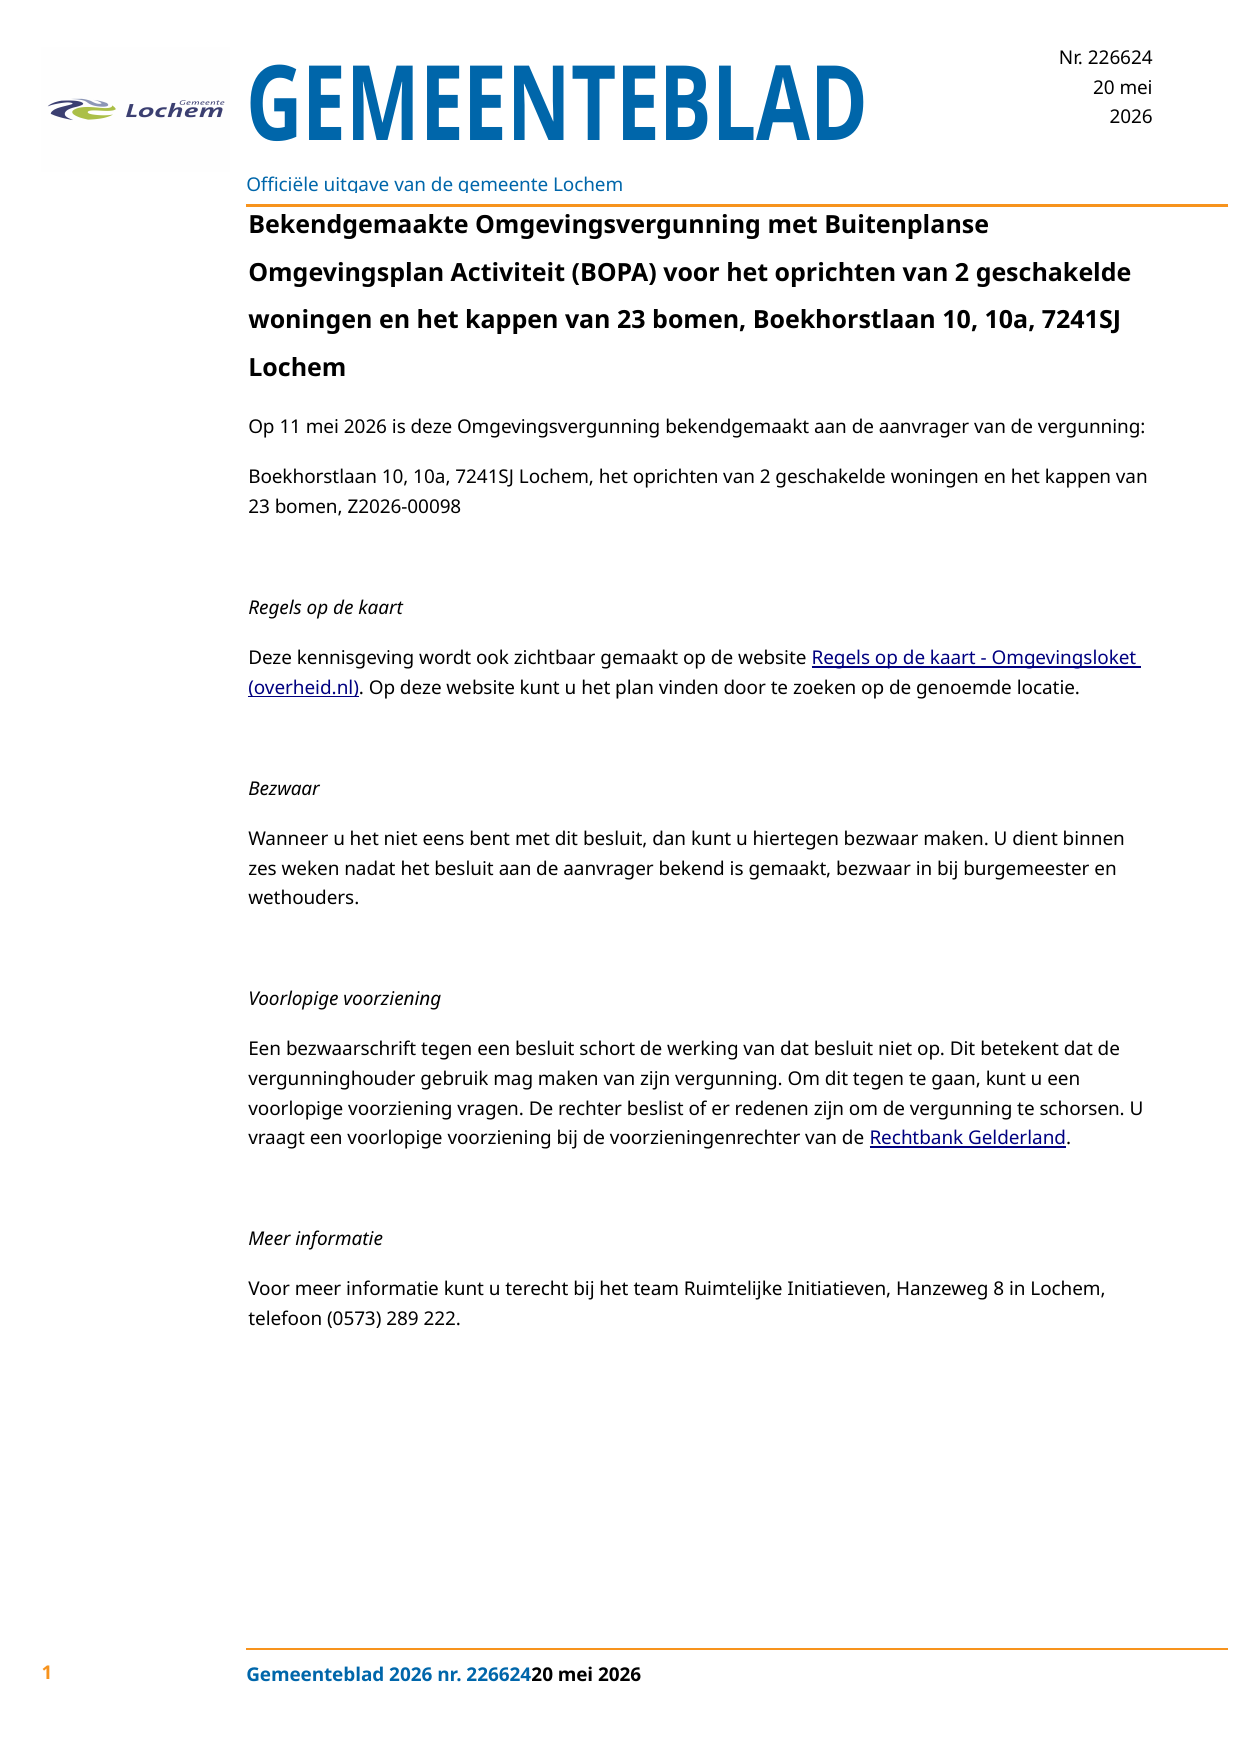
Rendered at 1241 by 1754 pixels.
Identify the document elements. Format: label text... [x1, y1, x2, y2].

text Meer informatie [248, 1225, 1152, 1251]
text Deze kennisgeving wordt ook zichtbaar gemaakt op de website Regels op de kaart - Omgevingsloket (overheid.nl). Op deze website kunt u het plan vinden door te zoeken op de genoemde locatie. [248, 644, 1152, 700]
text Een bezwaarschrift tegen een besluit schort de werking van dat besluit niet op. Dit betekent dat de vergunninghouder gebruik mag maken van zijn vergunning. Om dit tegen te gaan, kunt u een voorlopige voorziening vragen. De rechter beslist of er redenen zijn om de vergunning te schorsen. U vraagt een voorlopige voorziening bij de voorzieningenrechter van de Rechtbank Gelderland. [248, 1036, 1152, 1150]
text Regels op de kaart [248, 594, 1152, 620]
picture [41, 47, 231, 172]
text Bekendgemaakte Omgevingsvergunning met Buitenplanse Omgevingsplan Activiteit (BOPA) voor het oprichten van 2 geschakelde woningen en het kappen van 23 bomen, Boekhorstlaan 10, 10a, 7241SJ Lochem [248, 207, 1152, 384]
text Voor meer informatie kunt u terecht bij het team Ruimtelijke Initiatieven, Hanzeweg 8 in Lochem, telefoon (0573) 289 222. [248, 1276, 1152, 1331]
text Bezwaar [248, 775, 1152, 801]
text Op 11 mei 2026 is deze Omgevingsvergunning bekendgemaakt aan de aanvrager van de vergunning: [248, 413, 1152, 439]
text Voorlopige voorziening [248, 985, 1152, 1011]
text Wanneer u het niet eens bent met dit besluit, dan kunt u hiertegen bezwaar maken. U dient binnen zes weken nadat het besluit aan de aanvrager bekend is gemaakt, bezwaar in bij burgemeester en wethouders. [248, 825, 1152, 910]
text Boekhorstlaan 10, 10a, 7241SJ Lochem, het oprichten van 2 geschakelde woningen en het kappen van 23 bomen, Z2026-00098 [248, 463, 1152, 519]
